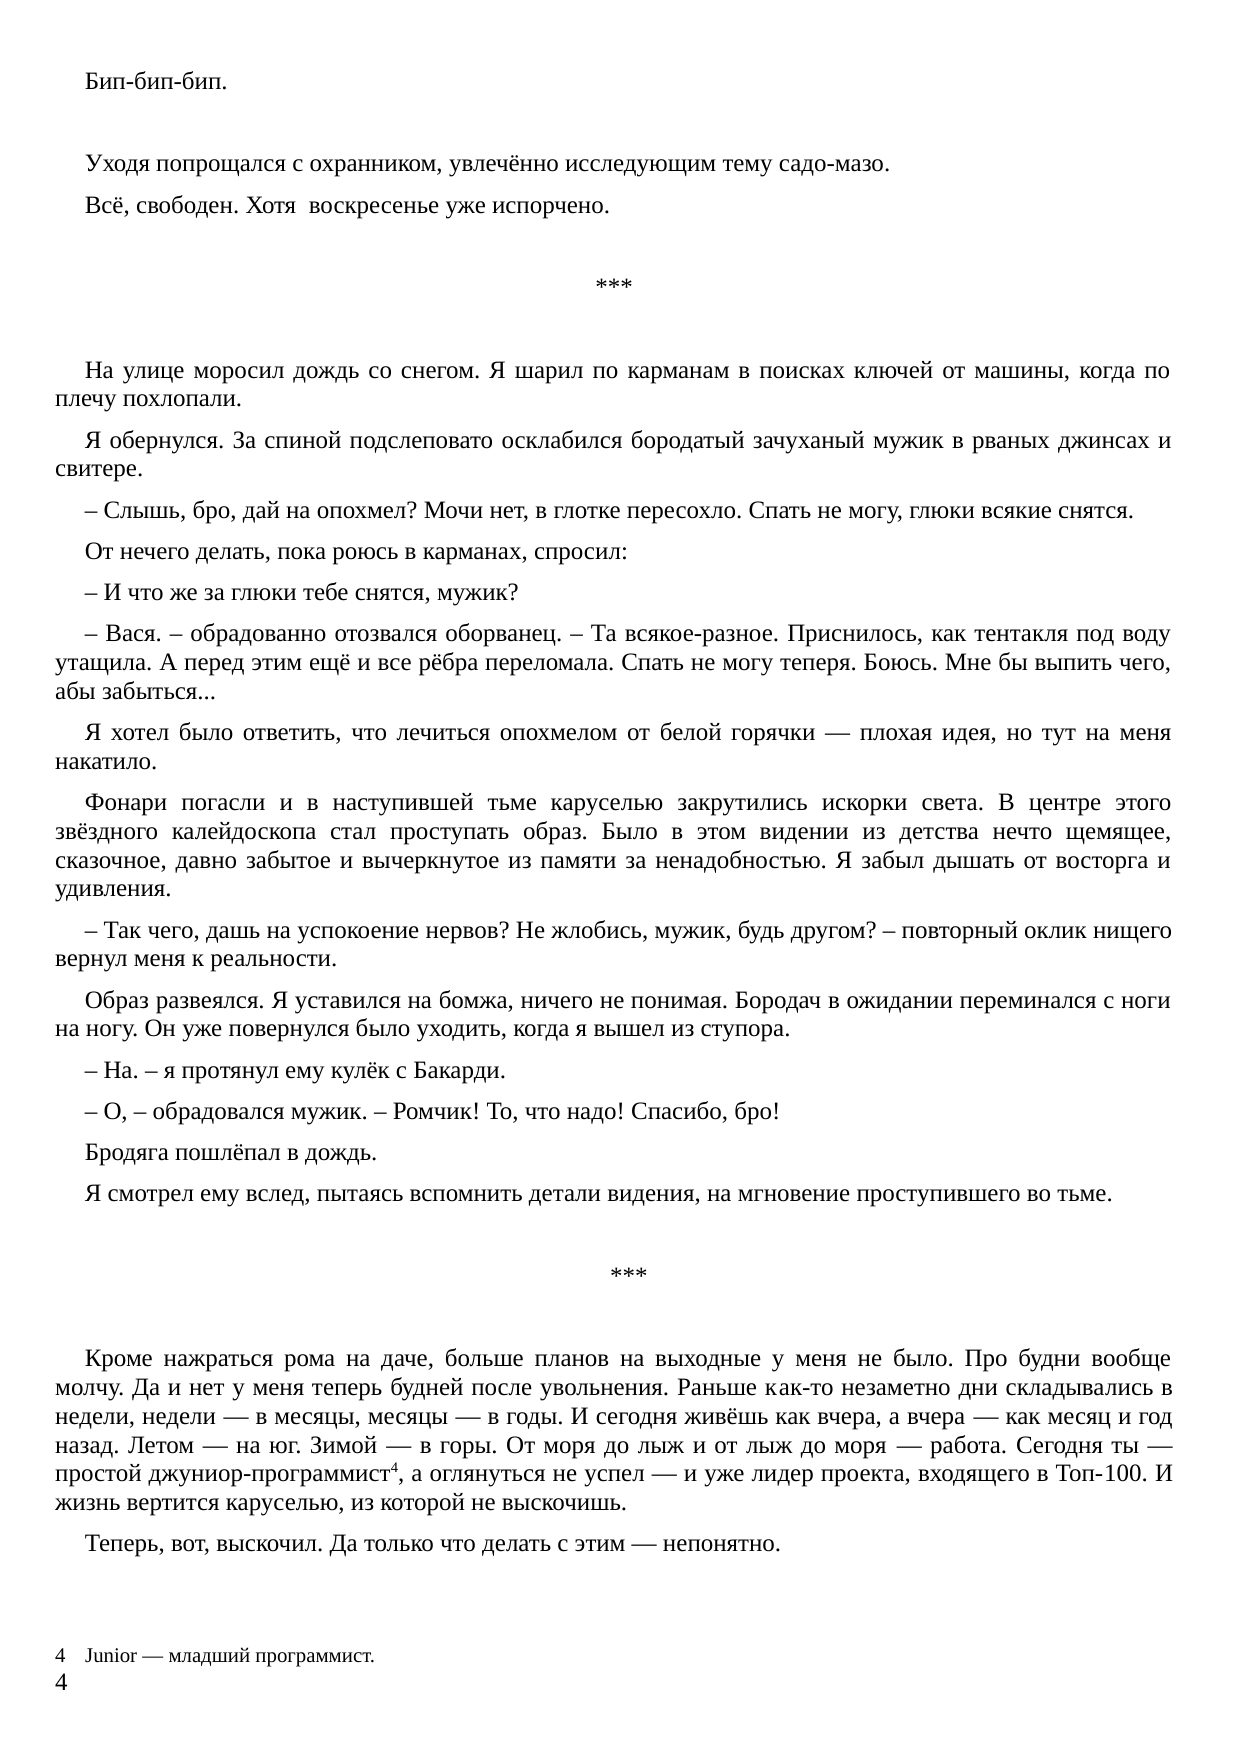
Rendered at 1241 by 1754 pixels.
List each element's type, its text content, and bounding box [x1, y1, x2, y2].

text Кроме нажраться рома на даче, больше планов на выходные у меня не было. Про будни вообще молчу. Да и нет у меня теперь будней после увольнения. Раньше как-то незаметно дни складывались в недели, недели — в месяцы, месяцы — в годы. И сегодня живёшь как вчера, а вчера — как месяц и год назад. Летом — на юг. Зимой — в горы. От моря до лыж и от лыж до моря — работа. Сегодня ты — простой джуниор-программист, а оглянуться не успел — и уже лидер проекта, входящего в Топ-100. И жизнь вертится каруселью, из которой не выскочишь. [55, 1343, 1173, 1516]
text На улице моросил дождь со снегом. Я шарил по карманам в поисках ключей от машины, когда по плечу похлопали. [55, 355, 1173, 412]
text – Вася. – обрадованно отозвался оборванец. – Та всякое-разное. Приснилось, как тентакля под воду утащила. А перед этим ещё и все рёбра переломала. Спать не могу теперя. Боюсь. Мне бы выпить чего, абы забыться... [55, 618, 1173, 705]
text Образ развеялся. Я уставился на бомжа, ничего не понимая. Бородач в ожидании переминался с ноги на ногу. Он уже повернулся было уходить, когда я вышел из ступора. [55, 985, 1173, 1042]
text – Так чего, дашь на успокоение нервов? Не жлобись, мужик, будь другом? – повторный оклик нищего вернул меня к реальности. [55, 915, 1173, 972]
text – О, – обрадовался мужик. – Ромчик! То, что надо! Спасибо, бро! [55, 1096, 1173, 1125]
text Бип-бип-бип. [55, 66, 1173, 95]
text Теперь, вот, выскочил. Да только что делать с этим — непонятно. [55, 1528, 1173, 1557]
text – Слышь, бро, дай на опохмел? Мочи нет, в глотке пересохло. Спать не могу, глюки всякие снятся. [55, 495, 1173, 523]
text Уходя попрощался с охранником, увлечённо исследующим тему садо-мазо. [55, 148, 1173, 177]
text *** [55, 272, 1173, 301]
text Я хотел было ответить, что лечиться опохмелом от белой горячки — плохая идея, но тут на меня накатило. [55, 717, 1173, 775]
text От нечего делать, пока роюсь в карманах, спросил: [55, 536, 1173, 565]
text Я обернулся. За спиной подслеповато осклабился бородатый зачуханый мужик в рваных джинсах и свитере. [55, 425, 1173, 482]
text *** [55, 1261, 1173, 1290]
text Всё, свободен. Хотя воскресенье уже испорчено. [55, 190, 1173, 218]
text Я смотрел ему вслед, пытаясь вспомнить детали видения, на мгновение проступившего во тьме. [55, 1178, 1173, 1207]
text – На. – я протянул ему кулёк с Бакарди. [55, 1055, 1173, 1083]
text Junior — младший программист. [55, 1642, 1173, 1667]
text Фонари погасли и в наступившей тьме каруселью закрутились искорки света. В центре этого звёздного калейдоскопа стал проступать образ. Было в этом видении из детства нечто щемящее, сказочное, давно забытое и вычеркнутое из памяти за ненадобностью. Я забыл дышать от восторга и удивления. [55, 787, 1173, 902]
text Бродяга пошлёпал в дождь. [55, 1137, 1173, 1166]
text – И что же за глюки тебе снятся, мужик? [55, 577, 1173, 606]
